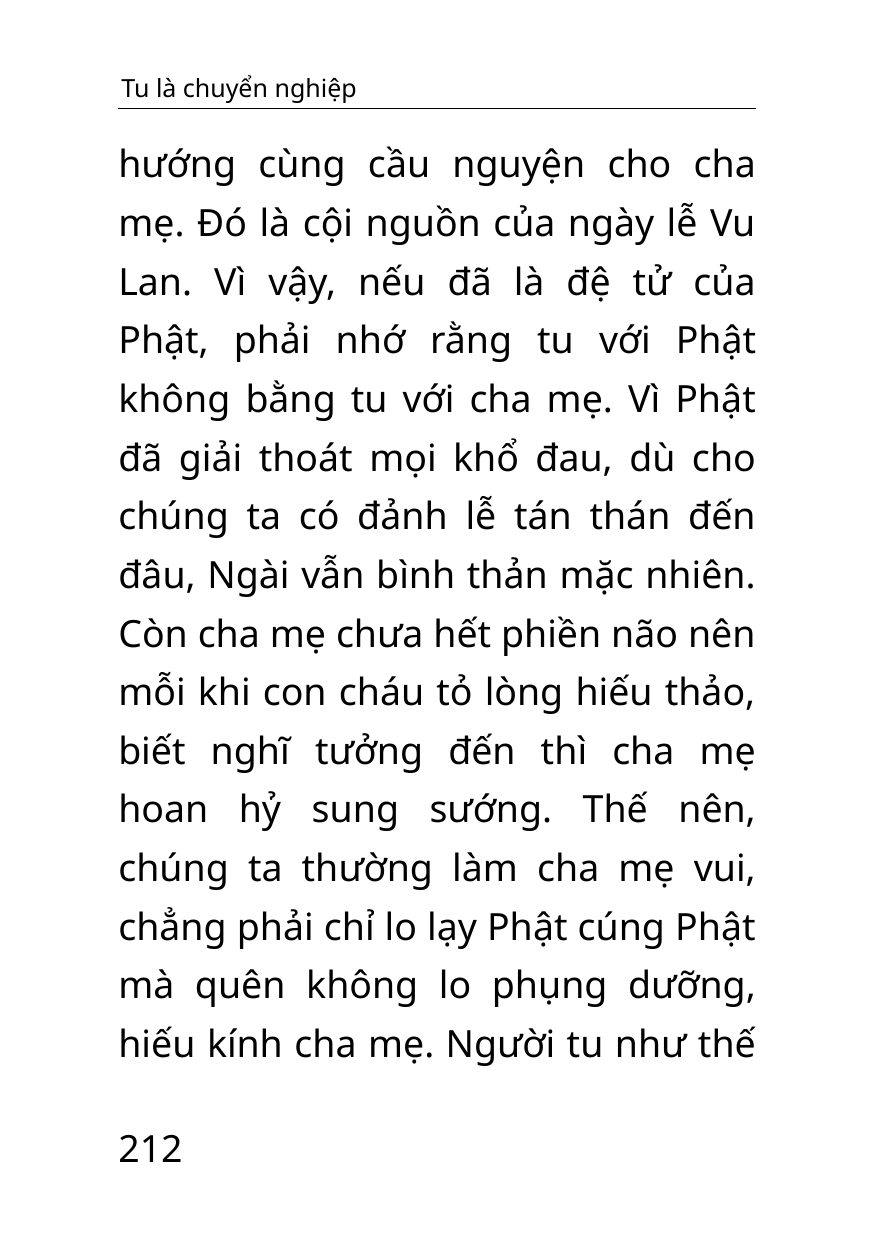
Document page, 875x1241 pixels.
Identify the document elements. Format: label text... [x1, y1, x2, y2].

text hướng cùng cầu nguyện cho cha mẹ. Đó là cội nguồn của ngày lễ Vu Lan. Vì vậy, nếu đã là đệ tử của Phật, phải nhớ rằng tu với Phật không bằng tu với cha mẹ. Vì Phật đã giải thoát mọi khổ đau, dù cho chúng ta có đảnh lễ tán thán đến đâu, Ngài vẫn bình thản mặc nhiên. Còn cha mẹ chưa hết phiền não nên mỗi khi con cháu tỏ lòng hiếu thảo, biết nghĩ tưởng đến thì cha mẹ hoan hỷ sung sướng. Thế nên, chúng ta thường làm cha mẹ vui, chẳng phải chỉ lo lạy Phật cúng Phật mà quên không lo phụng dưỡng, hiếu kính cha mẹ. Người tu như thế [118, 138, 756, 1068]
